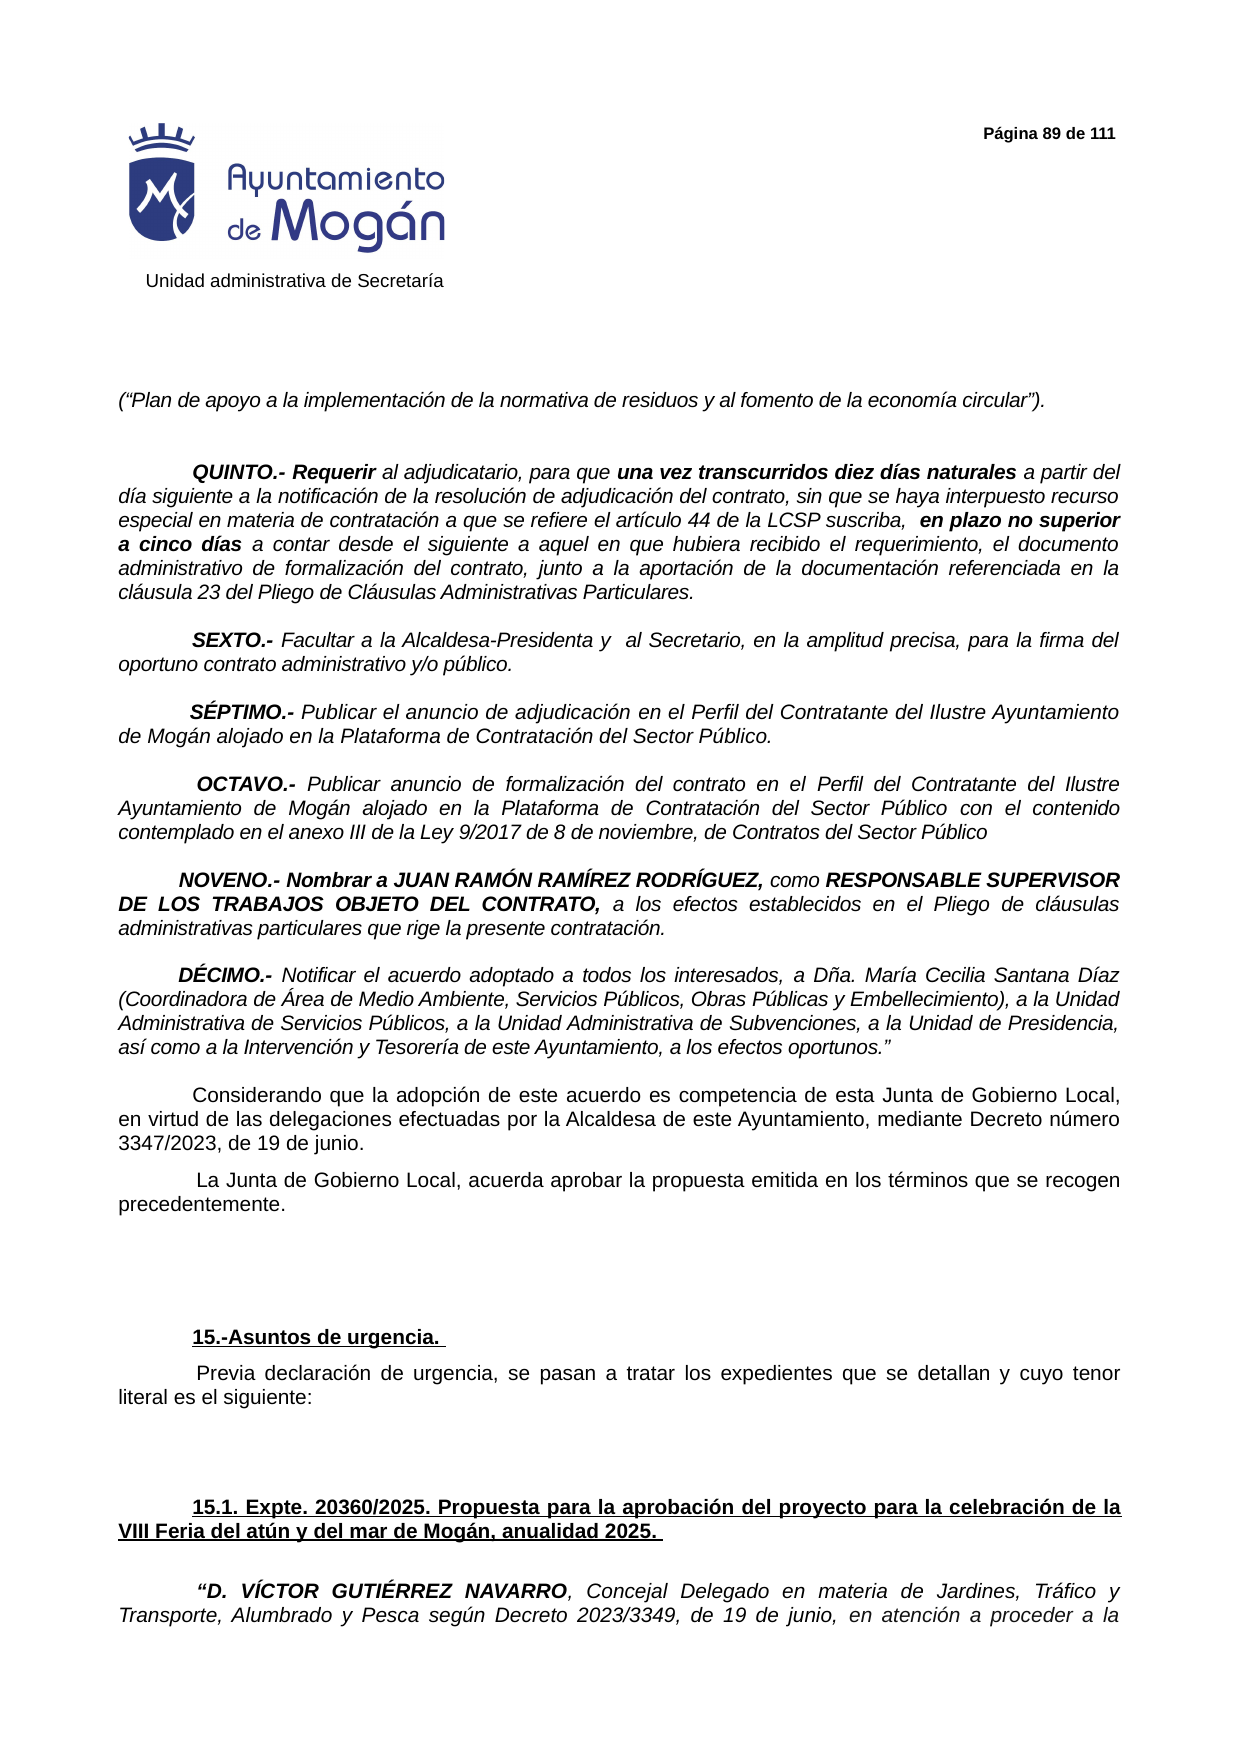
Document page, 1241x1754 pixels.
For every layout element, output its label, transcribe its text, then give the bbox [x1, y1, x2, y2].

text NOVENO.- Nombrar a JUAN RAMÓN RAMÍREZ RODRÍGUEZ, como RESPONSABLE SUPERVISOR DE LOS TRABAJOS OBJETO DEL CONTRATO, a los efectos establecidos en el Pliego de cláusulas administrativas particulares que rige la presente contratación. [118, 867, 1122, 939]
text (“Plan de apoyo a la implementación de la normativa de residuos y al fomento de la economía circular”). [118, 388, 1122, 412]
text “D. VÍCTOR GUTIÉRREZ NAVARRO, Concejal Delegado en materia de Jardines, Tráfico y Transporte, Alumbrado y Pesca según Decreto 2023/3349, de 19 de junio, en atención a proceder a la [118, 1579, 1122, 1627]
text OCTAVO.- Publicar anuncio de formalización del contrato en el Perfil del Contratante del Ilustre Ayuntamiento de Mogán alojado en la Plataforma de Contratación del Sector Público con el contenido contemplado en el anexo III de la Ley 9/2017 de 8 de noviembre, de Contratos del Sector Público [118, 772, 1122, 843]
text Previa declaración de urgencia, se pasan a tratar los expedientes que se detallan y cuyo tenor literal es el siguiente: [118, 1361, 1122, 1409]
text DÉCIMO.- Notificar el acuerdo adoptado a todos los interesados, a Dña. María Cecilia Santana Díaz (Coordinadora de Área de Medio Ambiente, Servicios Públicos, Obras Públicas y Embellecimiento), a la Unidad Administrativa de Servicios Públicos, a la Unidad Administrativa de Subvenciones, a la Unidad de Presidencia, así como a la Intervención y Tesorería de este Ayuntamiento, a los efectos oportunos.” [118, 963, 1122, 1059]
text La Junta de Gobierno Local, acuerda aprobar la propuesta emitida en los términos que se recogen precedentemente. [118, 1167, 1122, 1215]
text SEXTO.- Facultar a la Alcaldesa-Presidenta y al Secretario, en la amplitud precisa, para la firma del oportuno contrato administrativo y/o público. [118, 628, 1122, 676]
text QUINTO.- Requerir al adjudicatario, para que una vez transcurridos diez días naturales a partir del día siguiente a la notificación de la resolución de adjudicación del contrato, sin que se haya interpuesto recurso especial en materia de contratación a que se refiere el artículo 44 de la LCSP suscriba, en plazo no superior a cinco días a contar desde el siguiente a aquel en que hubiera recibido el requerimiento, el documento administrativo de formalización del contrato, junto a la aportación de la documentación referenciada en la cláusula 23 del Pliego de Cláusulas Administrativas Particulares. [118, 460, 1122, 604]
text 15.1. Expte. 20360/2025. Propuesta para la aprobación del proyecto para la celebración de la VIII Feria del atún y del mar de Mogán, anualidad 2025. [118, 1494, 1122, 1542]
text 15.-Asuntos de urgencia. [118, 1301, 1122, 1349]
picture [128, 123, 445, 259]
text SÉPTIMO.- Publicar el anuncio de adjudicación en el Perfil del Contratante del Ilustre Ayuntamiento de Mogán alojado en la Plataforma de Contratación del Sector Público. [118, 700, 1122, 748]
text Considerando que la adopción de este acuerdo es competencia de esta Junta de Gobierno Local, en virtud de las delegaciones efectuadas por la Alcaldesa de este Ayuntamiento, mediante Decreto número 3347/2023, de 19 de junio. [118, 1083, 1122, 1155]
